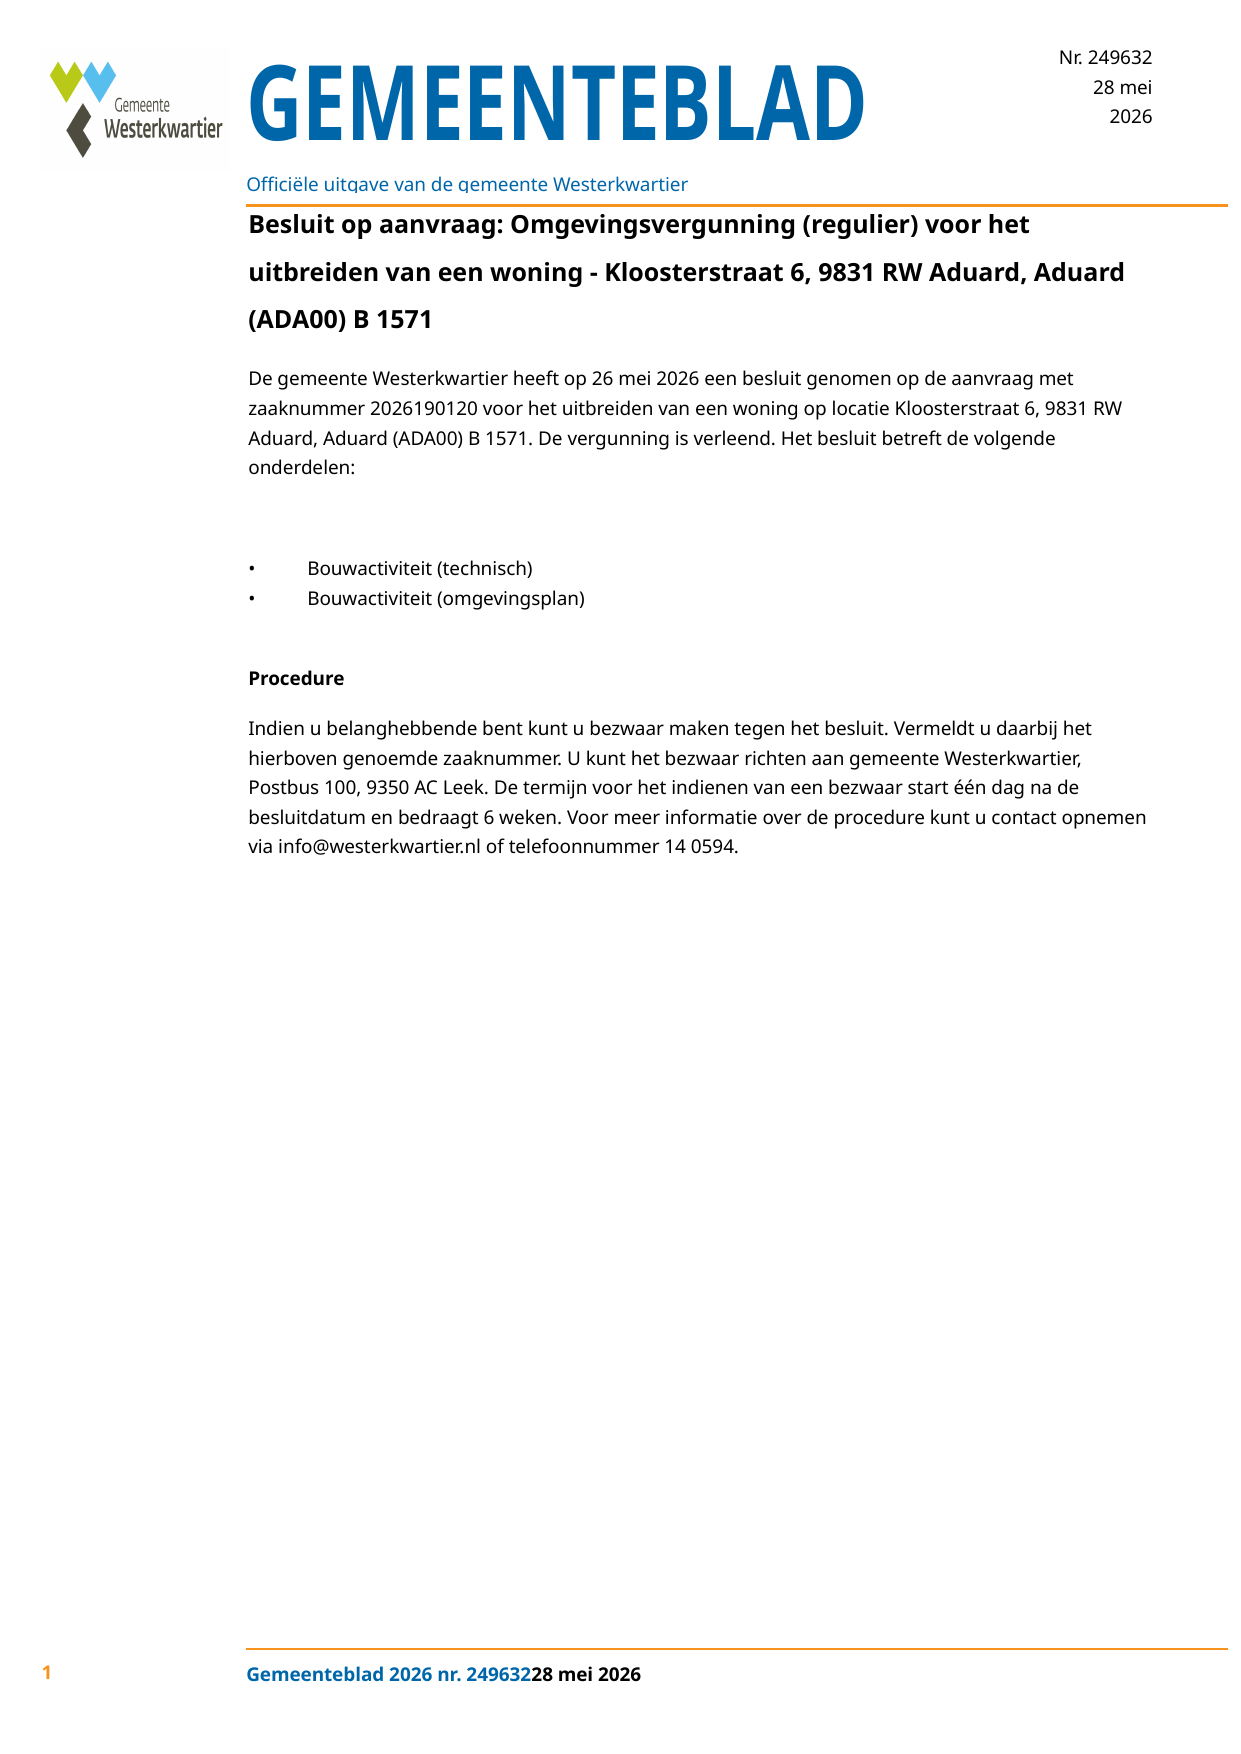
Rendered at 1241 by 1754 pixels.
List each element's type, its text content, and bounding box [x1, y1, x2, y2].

text Besluit op aanvraag: Omgevingsvergunning (regulier) voor het uitbreiden van een woning - Kloosterstraat 6, 9831 RW Aduard, Aduard (ADA00) B 1571 [248, 207, 1152, 336]
list Bouwactiviteit (technisch) [248, 555, 1152, 581]
text De gemeente Westerkwartier heeft op 26 mei 2026 een besluit genomen op de aanvraag met zaaknummer 2026190120 voor het uitbreiden van een woning op locatie Kloosterstraat 6, 9831 RW Aduard, Aduard (ADA00) B 1571. De vergunning is verleend. Het besluit betreft de volgende onderdelen: [248, 366, 1152, 480]
picture [41, 47, 231, 172]
text Procedure [248, 665, 1152, 690]
text Indien u belanghebbende bent kunt u bezwaar maken tegen het besluit. Vermeldt u daarbij het hierboven genoemde zaaknummer. U kunt het bezwaar richten aan gemeente Westerkwartier, Postbus 100, 9350 AC Leek. De termijn voor het indienen van een bezwaar start één dag na de besluitdatum en bedraagt 6 weken. Voor meer informatie over de procedure kunt u contact opnemen via info@westerkwartier.nl of telefoonnummer 14 0594. [248, 715, 1152, 859]
list Bouwactiviteit (omgevingsplan) [248, 585, 1152, 610]
